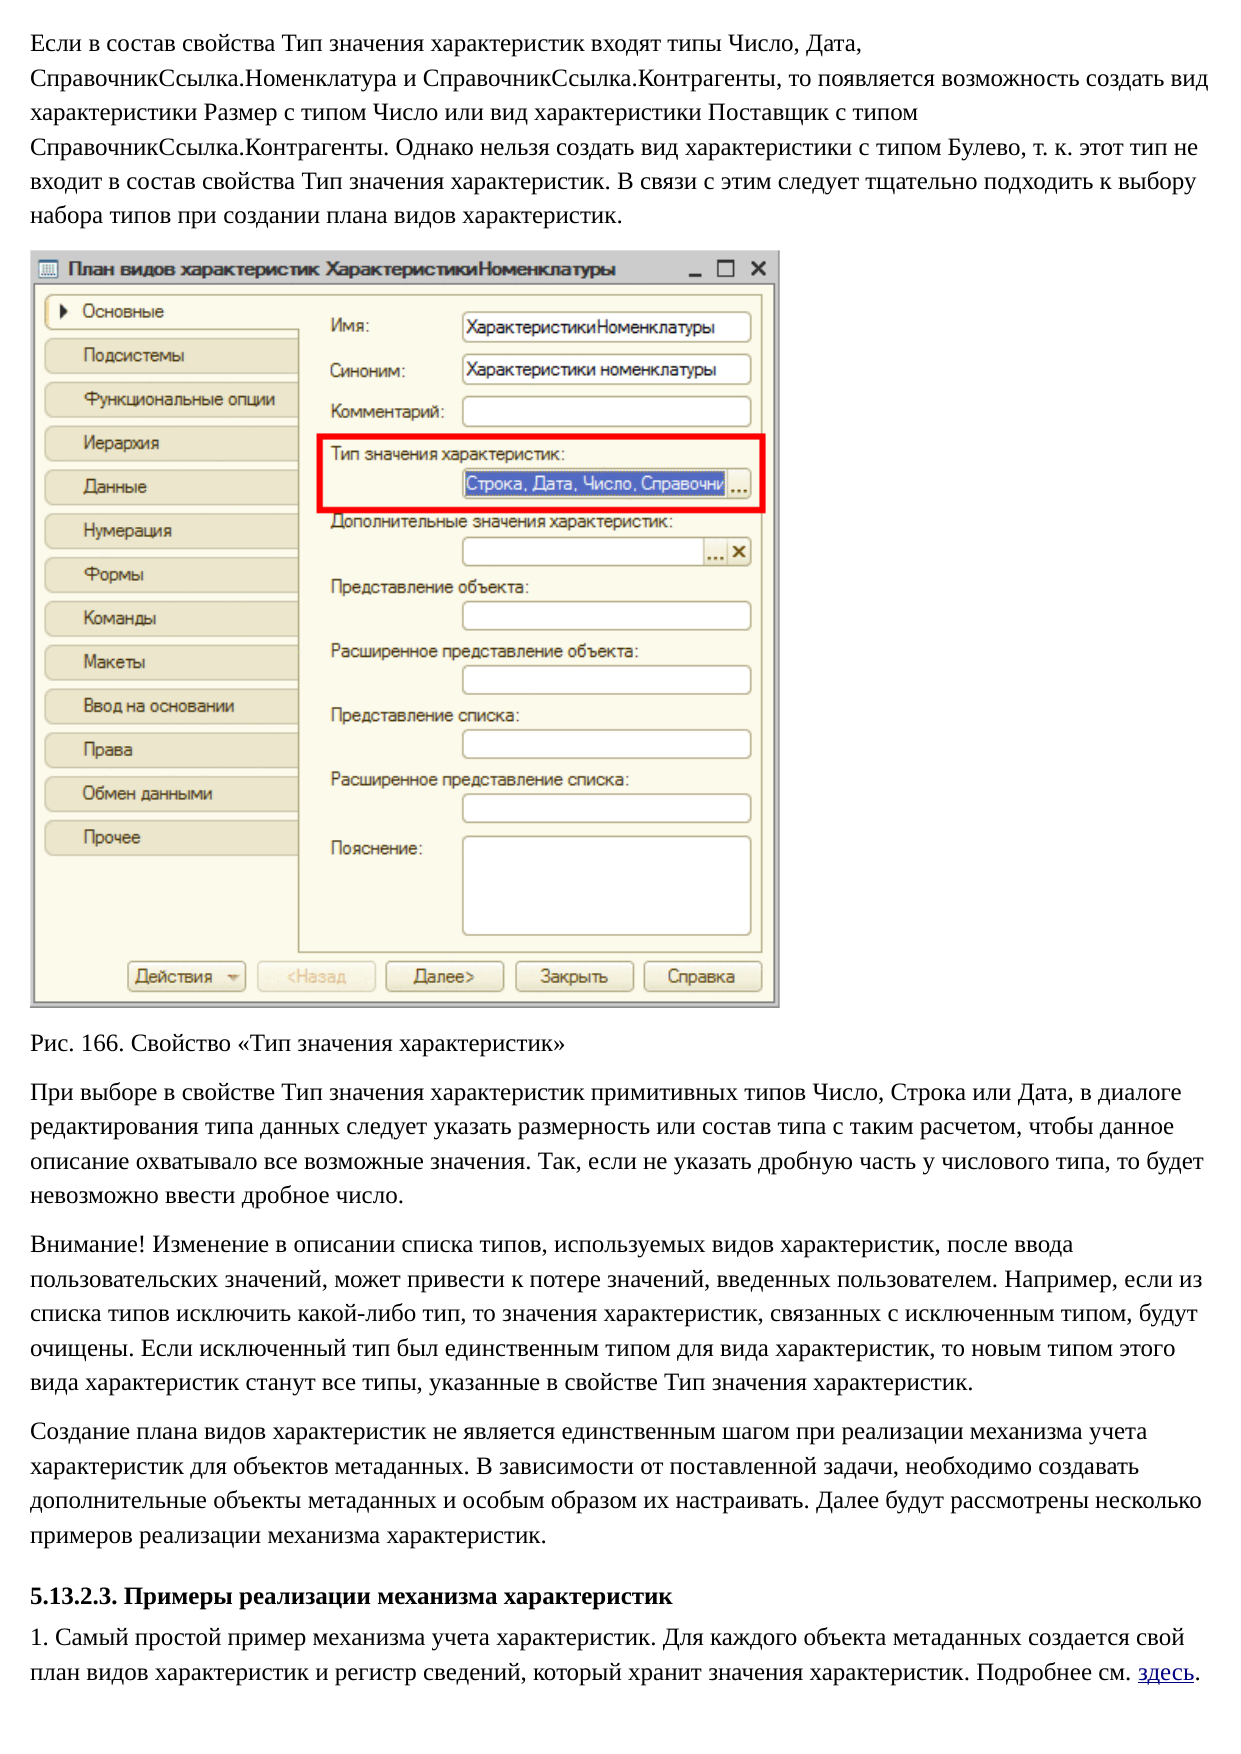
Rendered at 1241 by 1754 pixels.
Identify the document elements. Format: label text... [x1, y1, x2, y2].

text При выборе в свойстве Тип значения характеристик примитивных типов Число, Строка или Дата, в диалоге редактирования типа данных следует указать размерность или состав типа с таким расчетом, чтобы данное описание охватывало все возможные значения. Так, если не указать дробную часть у числового типа, то будет невозможно ввести дробное число. [30, 1077, 1211, 1209]
text Рис. 166. Свойство «Тип значения характеристик» [30, 1028, 1211, 1056]
text Если в состав свойства Тип значения характеристик входят типы Число, Дата, СправочникСсылка.Номенклатура и СправочникСсылка.Контрагенты, то появляется возможность создать вид характеристики Размер с типом Число или вид характеристики Поставщик с типом СправочникСсылка.Контрагенты. Однако нельзя создать вид характеристики с типом Булево, т. к. этот тип не входит в состав свойства Тип значения характеристик. В связи с этим следует тщательно подходить к выбору набора типов при создании плана видов характеристик. [30, 28, 1211, 229]
picture [29, 249, 780, 1008]
text 1. Самый простой пример механизма учета характеристик. Для каждого объекта метаданных создается свой план видов характеристик и регистр сведений, который хранит значения характеристик. Подробнее см. здесь. [30, 1622, 1211, 1686]
subtitle 5.13.2.3. Примеры реализации механизма характеристик [30, 1581, 1211, 1610]
text Создание плана видов характеристик не является единственным шагом при реализации механизма учета характеристик для объектов метаданных. В зависимости от поставленной задачи, необходимо создавать дополнительные объекты метаданных и особым образом их настраивать. Далее будут рассмотрены несколько примеров реализации механизма характеристик. [30, 1416, 1211, 1548]
text Внимание! Изменение в описании списка типов, используемых видов характеристик, после ввода пользовательских значений, может привести к потере значений, введенных пользователем. Например, если из списка типов исключить какой-либо тип, то значения характеристик, связанных с исключенным типом, будут очищены. Если исключенный тип был единственным типом для вида характеристик, то новым типом этого вида характеристик станут все типы, указанные в свойстве Тип значения характеристик. [30, 1229, 1211, 1396]
